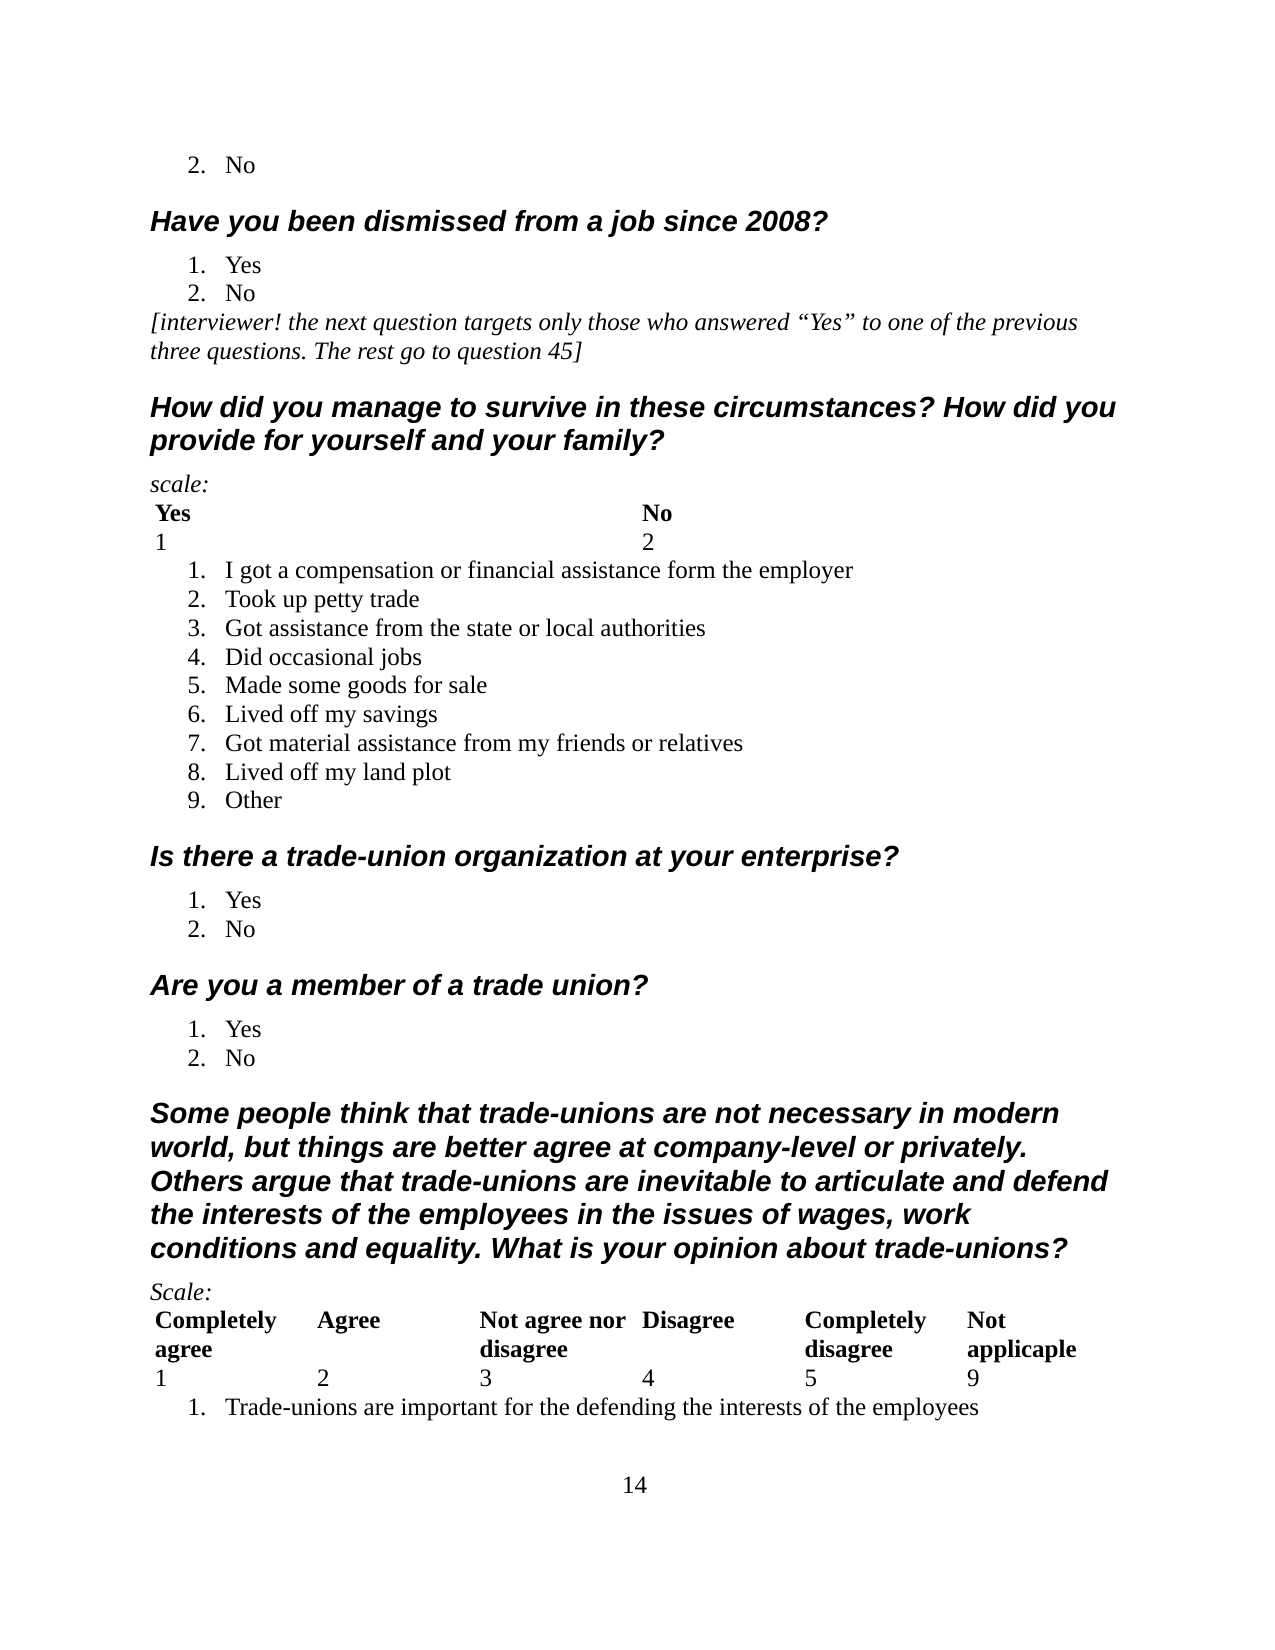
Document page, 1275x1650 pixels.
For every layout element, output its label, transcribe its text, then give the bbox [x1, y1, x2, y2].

table_header Not applicaple [963, 1305, 1125, 1363]
list Took up petty trade [187, 584, 1125, 613]
table_cell 1 [150, 527, 637, 556]
subtitle How did you manage to survive in these circumstances? How did you provide for yourself and your family? [150, 390, 1125, 457]
subtitle Is there a trade-union organization at your enterprise? [150, 839, 1125, 873]
table_header Yes [150, 498, 637, 527]
table_header No [638, 498, 1125, 527]
list Got assistance from the state or local authorities [187, 613, 1125, 642]
list Yes [187, 885, 1125, 914]
table_header Completely disagree [800, 1305, 962, 1363]
list Lived off my savings [187, 699, 1125, 728]
text [interviewer! the next question targets only those who answered “Yes” to one of the previous three questions. The rest go to question 45] [150, 307, 1125, 365]
table_header Disagree [638, 1305, 800, 1363]
table_header Agree [313, 1305, 475, 1363]
table_header Completely agree [150, 1305, 312, 1363]
table_cell 5 [800, 1363, 962, 1392]
subtitle Some people think that trade-unions are not necessary in modern world, but things are better agree at company-level or privately. Others argue that trade-unions are inevitable to articulate and defend the interests of the employees in the issues of wages, work conditions and equality. What is your opinion about trade-unions? [150, 1096, 1125, 1264]
list No [187, 150, 1125, 179]
text Scale: [150, 1277, 1125, 1305]
table_cell 3 [475, 1363, 637, 1392]
table_header Not agree nor disagree [475, 1305, 637, 1363]
text scale: [150, 469, 1125, 498]
subtitle Have you been dismissed from a job since 2008? [150, 204, 1125, 237]
table_cell 2 [313, 1363, 475, 1392]
list Got material assistance from my friends or relatives [187, 728, 1125, 757]
list Trade-unions are important for the defending the interests of the employees [187, 1392, 1125, 1420]
list No [187, 278, 1125, 307]
list Did occasional jobs [187, 642, 1125, 671]
table_cell 4 [638, 1363, 800, 1392]
list Other [187, 786, 1125, 814]
table_cell 9 [963, 1363, 1125, 1392]
list Yes [187, 1014, 1125, 1043]
list Yes [187, 250, 1125, 278]
list No [187, 1043, 1125, 1071]
list Lived off my land plot [187, 757, 1125, 786]
table_cell 1 [150, 1363, 312, 1392]
subtitle Are you a member of a trade union? [150, 968, 1125, 1001]
list Made some goods for sale [187, 671, 1125, 699]
list I got a compensation or financial assistance form the employer [187, 556, 1125, 584]
list No [187, 914, 1125, 943]
table_cell 2 [638, 527, 1125, 556]
